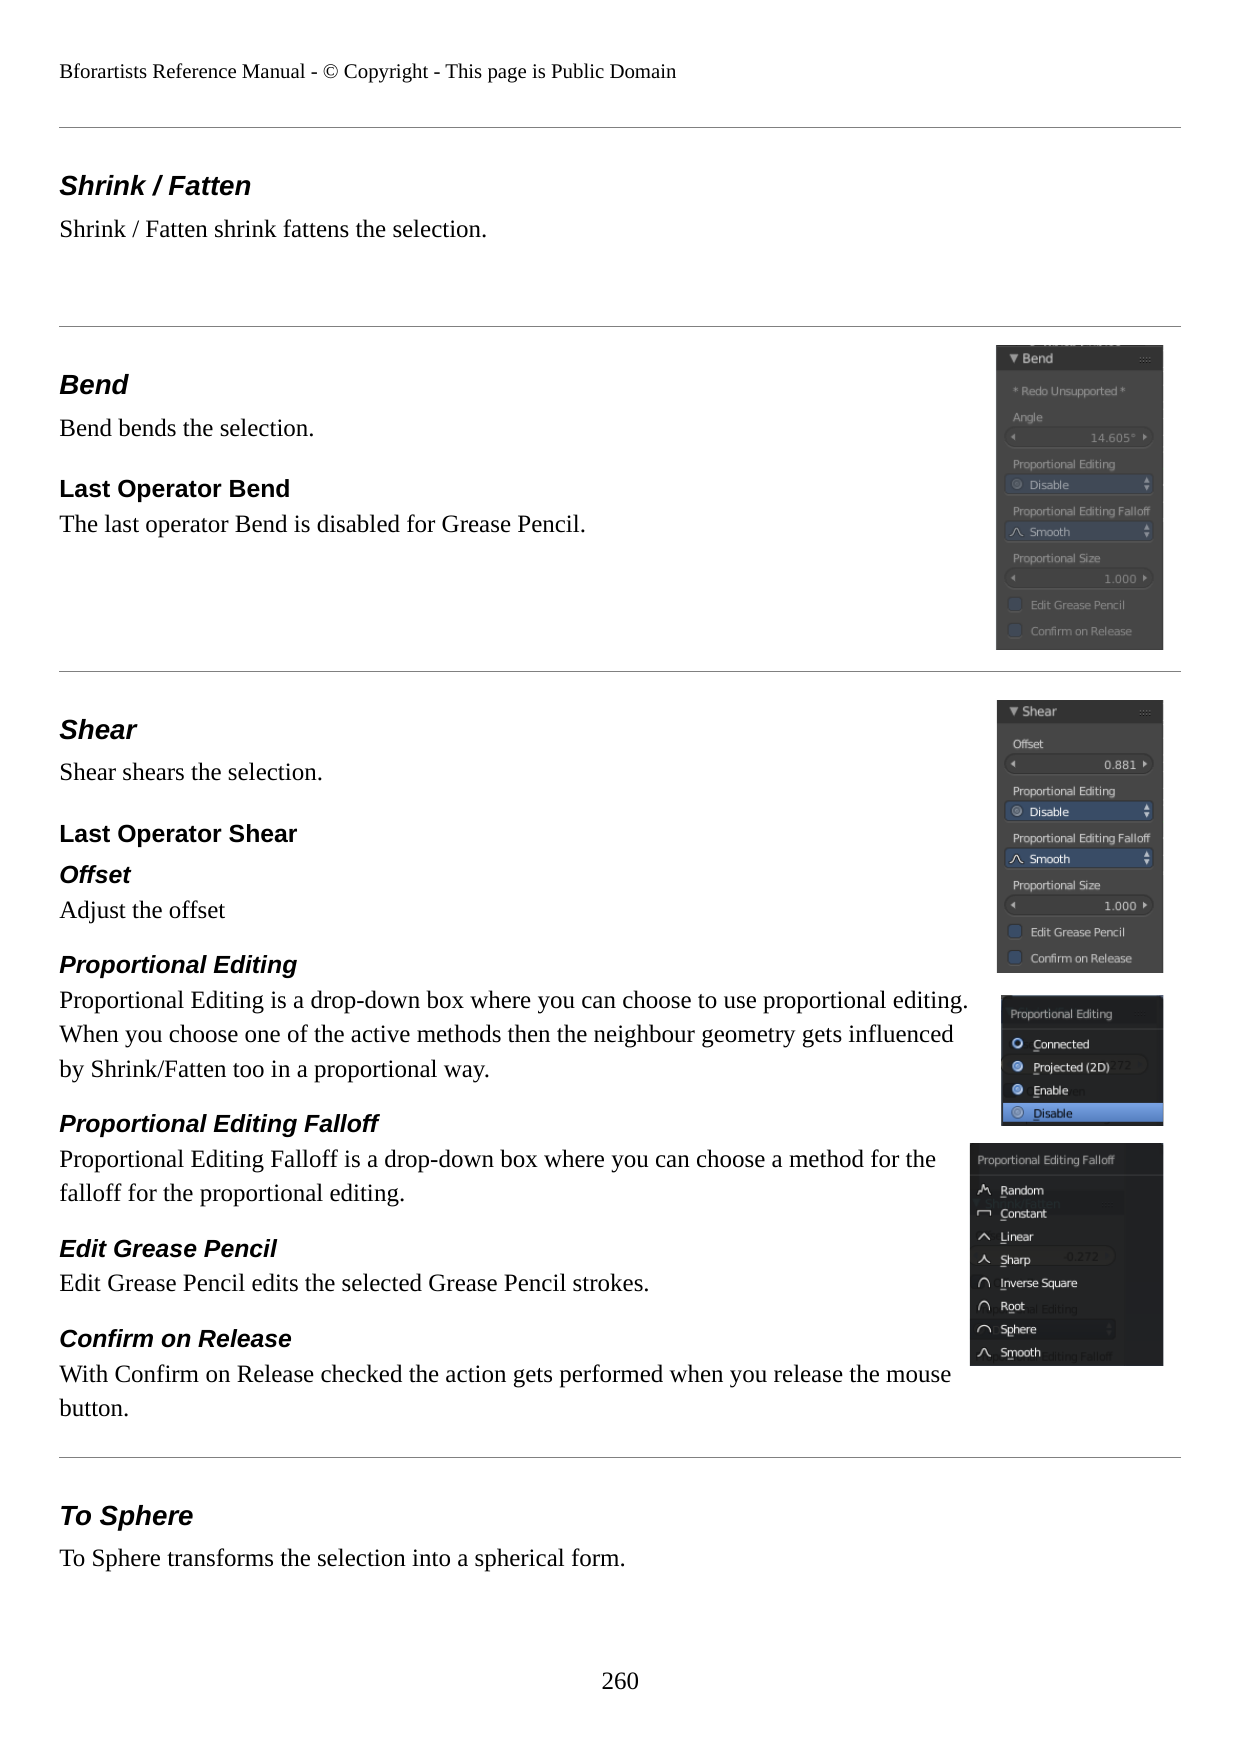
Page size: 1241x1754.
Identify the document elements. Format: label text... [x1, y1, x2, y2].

text Bend bends the selection. [59, 413, 995, 442]
subtitle [1164, 368, 1181, 400]
subtitle [1164, 819, 1181, 847]
text Adjust the offset [59, 895, 996, 923]
text The last operator Bend is disabled for Grease Pencil. [59, 509, 995, 538]
subtitle [1164, 713, 1181, 745]
text With Confirm on Release checked the action gets performed when you release the mouse button. [59, 1359, 1181, 1422]
subtitle [1164, 1324, 1181, 1352]
subtitle Shear [59, 713, 996, 745]
text [1164, 895, 1181, 923]
picture [1001, 995, 1164, 1126]
subtitle [1164, 860, 1181, 888]
subtitle Bend [59, 368, 995, 400]
subtitle Confirm on Release [59, 1324, 969, 1352]
picture [969, 1143, 1164, 1366]
text Proportional Editing Falloff is a drop-down box where you can choose a method for the falloff for the proportional editing. [59, 1144, 969, 1207]
text Shear shears the selection. [59, 757, 996, 786]
text Edit Grease Pencil edits the selected Grease Pencil strokes. [59, 1268, 969, 1297]
text Shrink / Fatten shrink fattens the selection. [59, 214, 1181, 242]
subtitle Last Operator Bend [59, 474, 995, 503]
text To Sphere transforms the selection into a spherical form. [59, 1543, 1181, 1572]
picture [996, 700, 1164, 973]
subtitle [1164, 1234, 1181, 1262]
subtitle Last Operator Shear [59, 819, 996, 847]
subtitle To Sphere [59, 1499, 1181, 1531]
subtitle Proportional Editing Falloff [59, 1109, 1181, 1138]
text Proportional Editing is a drop-down box where you can choose to use proportional editing. When you choose one of the active methods then the neighbour geometry gets influenced by Shrink/Fatten too in a proportional way. [59, 985, 1181, 1083]
subtitle [1164, 474, 1181, 503]
subtitle Shrink / Fatten [59, 169, 1181, 201]
picture [995, 345, 1164, 650]
subtitle Offset [59, 860, 996, 888]
subtitle Proportional Editing [59, 950, 1181, 979]
subtitle Edit Grease Pencil [59, 1234, 969, 1262]
